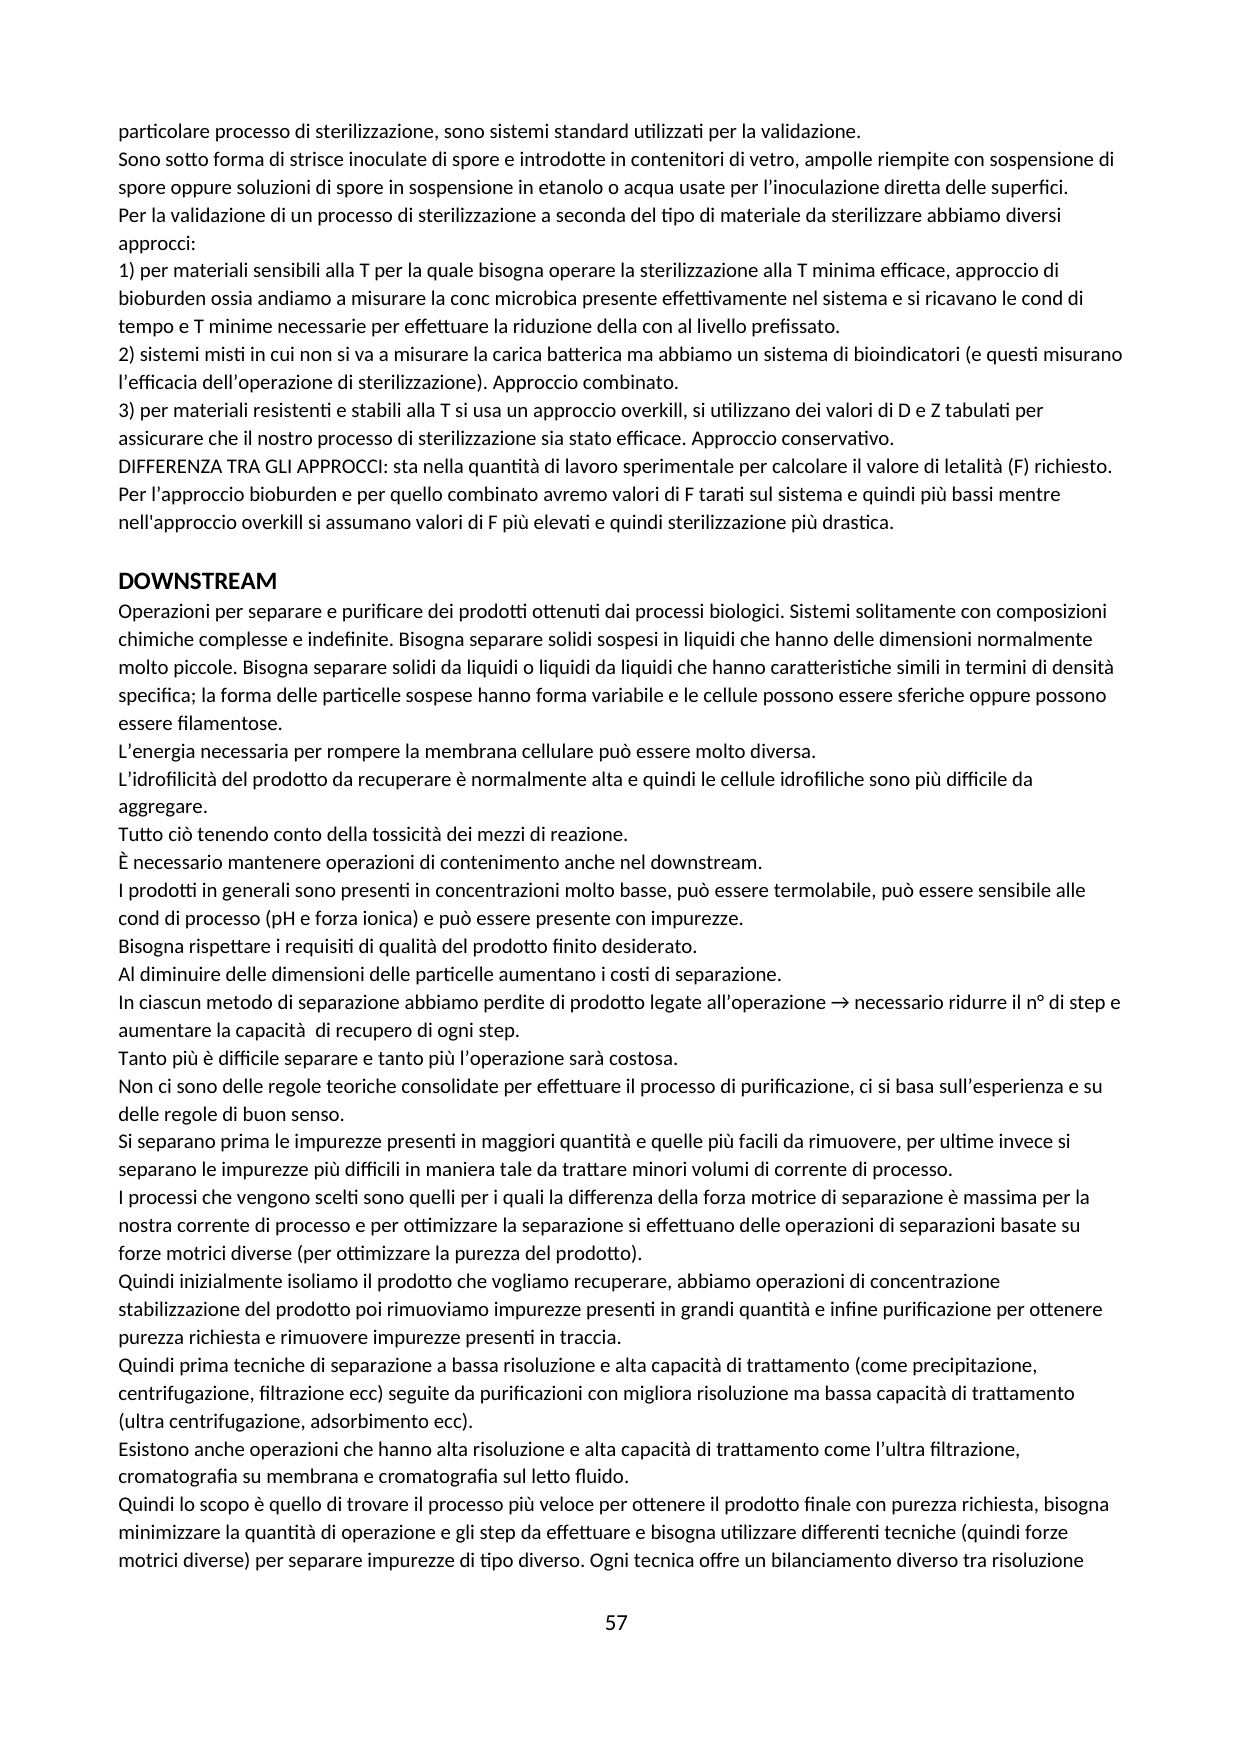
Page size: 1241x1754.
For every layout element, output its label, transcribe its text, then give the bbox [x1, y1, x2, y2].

text particolare processo di sterilizzazione, sono sistemi standard utilizzati per la validazione. Sono sotto forma di strisce inoculate di spore e introdotte in contenitori di vetro, ampolle riempite con sospensione di spore oppure soluzioni di spore in sospensione in etanolo o acqua usate per l’inoculazione diretta delle superfici. Per la validazione di un processo di sterilizzazione a seconda del tipo di materiale da sterilizzare abbiamo diversi approcci: 1) per materiali sensibili alla T per la quale bisogna operare la sterilizzazione alla T minima efficace, approccio di bioburden ossia andiamo a misurare la conc microbica presente effettivamente nel sistema e si ricavano le cond di tempo e T minime necessarie per effettuare la riduzione della con al livello prefissato. 2) sistemi misti in cui non si va a misurare la carica batterica ma abbiamo un sistema di bioindicatori (e questi misurano l’efficacia dell’operazione di sterilizzazione). Approccio combinato. 3) per materiali resistenti e stabili alla T si usa un approccio overkill, si utilizzano dei valori di D e Z tabulati per assicurare che il nostro processo di sterilizzazione sia stato efficace. Approccio conservativo. DIFFERENZA TRA GLI APPROCCI: sta nella quantità di lavoro sperimentale per calcolare il valore di letalità (F) richiesto. Per l’approccio bioburden e per quello combinato avremo valori di F tarati sul sistema e quindi più bassi mentre nell'approccio overkill si assumano valori di F più elevati e quindi sterilizzazione più drastica. DOWNSTREAM Operazioni per separare e purificare dei prodotti ottenuti dai processi biologici. Sistemi solitamente con composizioni chimiche complesse e indefinite. Bisogna separare solidi sospesi in liquidi che hanno delle dimensioni normalmente molto piccole. Bisogna separare solidi da liquidi o liquidi da liquidi che hanno caratteristiche simili in termini di densità specifica; la forma delle particelle sospese hanno forma variabile e le cellule possono essere sferiche oppure possono essere filamentose. L’energia necessaria per rompere la membrana cellulare può essere molto diversa. L’idrofilicità del prodotto da recuperare è normalmente alta e quindi le cellule idrofiliche sono più difficile da aggregare. Tutto ciò tenendo conto della tossicità dei mezzi di reazione. È necessario mantenere operazioni di contenimento anche nel downstream. I prodotti in generali sono presenti in concentrazioni molto basse, può essere termolabile, può essere sensibile alle cond di processo (pH e forza ionica) e può essere presente con impurezze. Bisogna rispettare i requisiti di qualità del prodotto finito desiderato. Al diminuire delle dimensioni delle particelle aumentano i costi di separazione. In ciascun metodo di separazione abbiamo perdite di prodotto legate all’operazione → necessario ridurre il n° di step e aumentare la capacità di recupero di ogni step. Tanto più è difficile separare e tanto più l’operazione sarà costosa. Non ci sono delle regole teoriche consolidate per effettuare il processo di purificazione, ci si basa sull’esperienza e su delle regole di buon senso. Si separano prima le impurezze presenti in maggiori quantità e quelle più facili da rimuovere, per ultime invece si separano le impurezze più difficili in maniera tale da trattare minori volumi di corrente di processo. [118, 118, 1124, 1182]
text I processi che vengono scelti sono quelli per i quali la differenza della forza motrice di separazione è massima per la nostra corrente di processo e per ottimizzare la separazione si effettuano delle operazioni di separazioni basate su forze motrici diverse (per ottimizzare la purezza del prodotto). Quindi inizialmente isoliamo il prodotto che vogliamo recuperare, abbiamo operazioni di concentrazione stabilizzazione del prodotto poi rimuoviamo impurezze presenti in grandi quantità e infine purificazione per ottenere purezza richiesta e rimuovere impurezze presenti in traccia. Quindi prima tecniche di separazione a bassa risoluzione e alta capacità di trattamento (come precipitazione, centrifugazione, filtrazione ecc) seguite da purificazioni con migliora risoluzione ma bassa capacità di trattamento (ultra centrifugazione, adsorbimento ecc). Esistono anche operazioni che hanno alta risoluzione e alta capacità di trattamento come l’ultra filtrazione, cromatografia su membrana e cromatografia sul letto fluido. Quindi lo scopo è quello di trovare il processo più veloce per ottenere il prodotto finale con purezza richiesta, bisogna minimizzare la quantità di operazione e gli step da effettuare e bisogna utilizzare differenti tecniche (quindi forze motrici diverse) per separare impurezze di tipo diverso. Ogni tecnica offre un bilanciamento diverso tra risoluzione [118, 1184, 1124, 1573]
